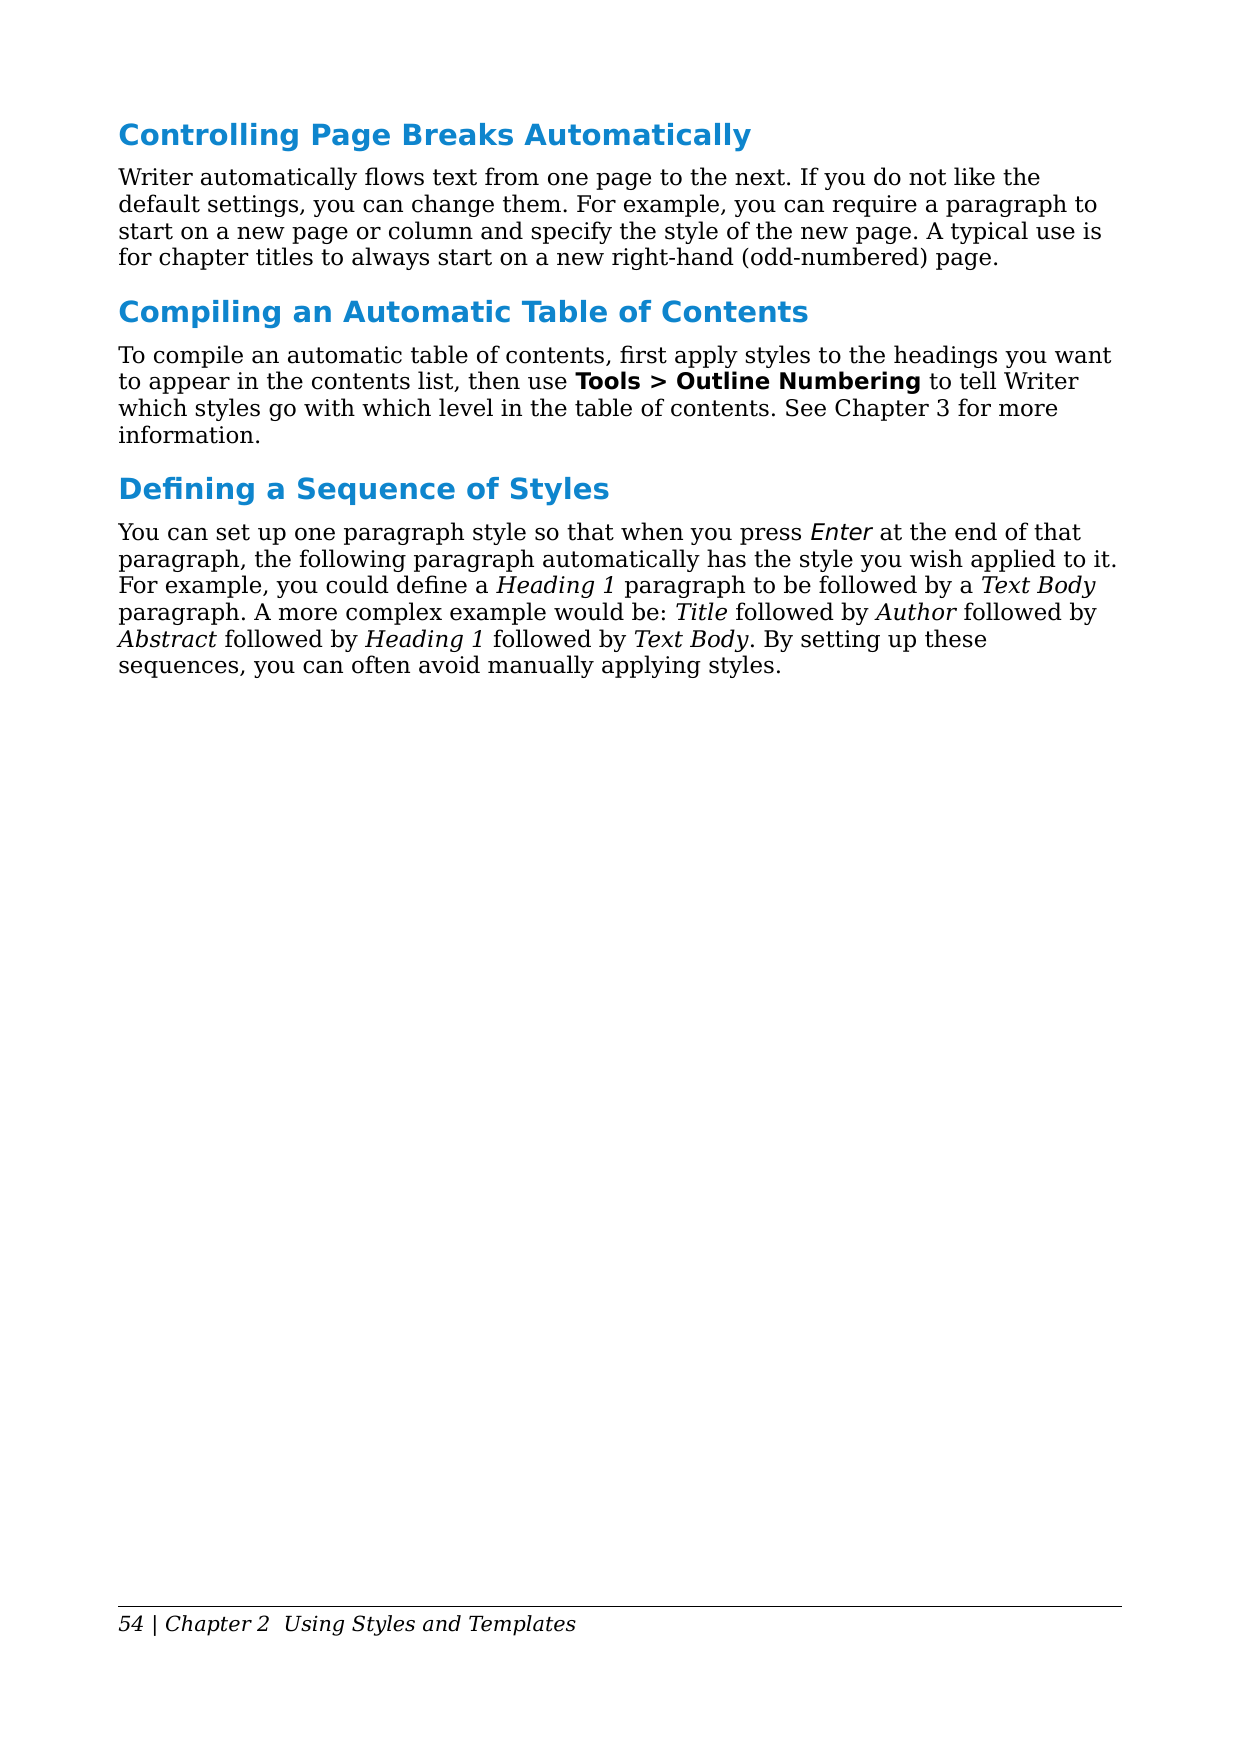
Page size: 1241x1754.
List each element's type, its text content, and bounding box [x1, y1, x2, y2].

text To compile an automatic table of contents, first apply styles to the headings you want to appear in the contents list, then use Tools > Outline Numbering to tell Writer which styles go with which level in the table of contents. See Chapter 3 for more information. [118, 342, 1122, 448]
subtitle Compiling an Automatic Table of Contents [118, 295, 1122, 329]
subtitle Defining a Sequence of Styles [118, 473, 1122, 507]
subtitle Controlling Page Breaks Automatically [118, 118, 1122, 152]
text You can set up one paragraph style so that when you press Enter at the end of that paragraph, the following paragraph automatically has the style you wish applied to it. For example, you could define a Heading 1 paragraph to be followed by a Text Body paragraph. A more complex example would be: Title followed by Author followed by Abstract followed by Heading 1 followed by Text Body. By setting up these sequences, you can often avoid manually applying styles. [118, 519, 1122, 679]
text Writer automatically flows text from one page to the next. If you do not like the default settings, you can change them. For example, you can require a paragraph to start on a new page or column and specify the style of the new page. A typical use is for chapter titles to always start on a new right-hand (odd-numbered) page. [118, 164, 1122, 271]
